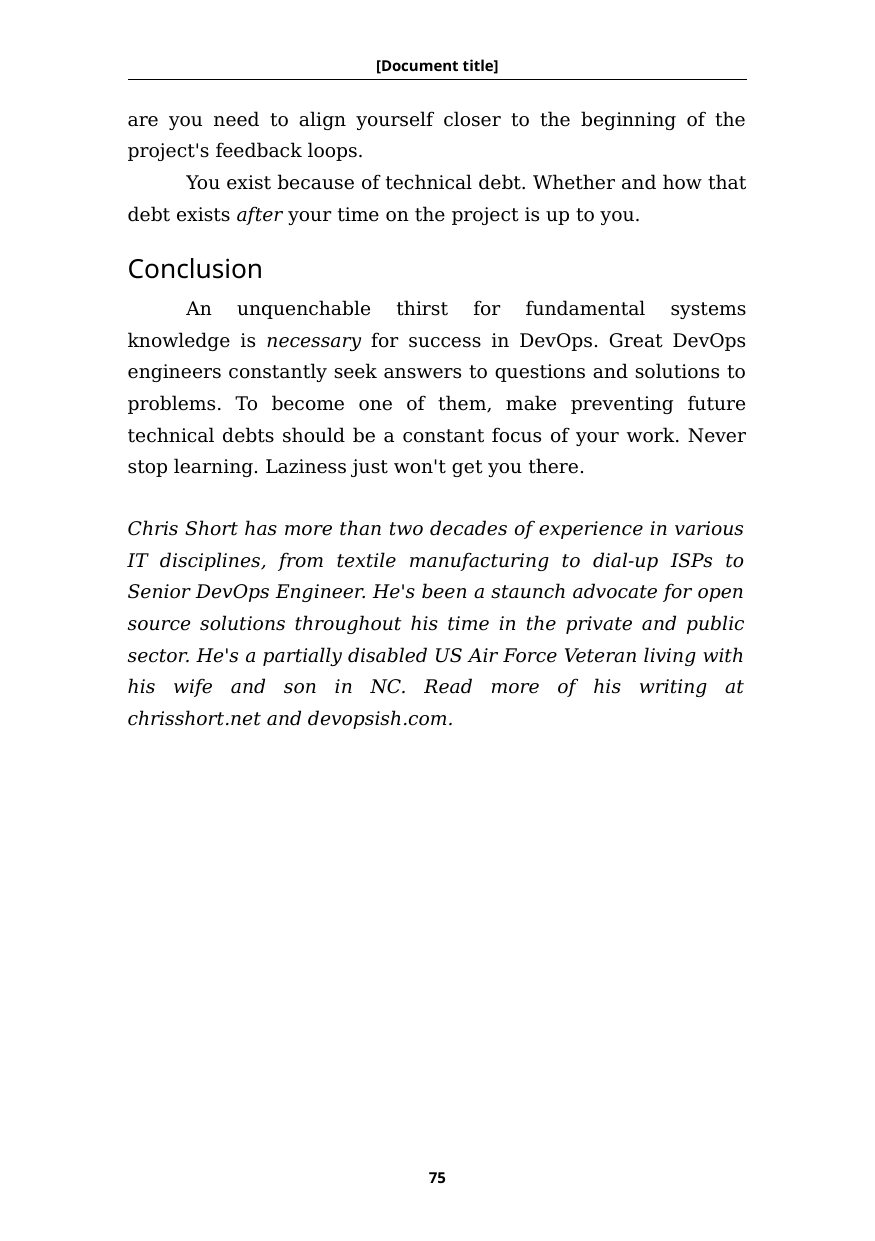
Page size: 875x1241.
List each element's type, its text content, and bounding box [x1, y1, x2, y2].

text An unquenchable thirst for fundamental systems knowledge is necessary for success in DevOps. Great DevOps engineers constantly seek answers to questions and solutions to problems. To become one of them, make preventing future technical debts should be a constant focus of your work. Never stop learning. Laziness just won't get you there. [127, 298, 747, 478]
text Chris Short has more than two decades of experience in various IT disciplines, from textile manufacturing to dial-up ISPs to Senior DevOps Engineer. He's been a staunch advocate for open source solutions throughout his time in the private and public sector. He's a partially disabled US Air Force Veteran living with his wife and son in NC. Read more of his writing at chrisshort.net and devopsish.com. [127, 518, 747, 730]
text are you need to align yourself closer to the beginning of the project's feedback loops. [127, 109, 747, 162]
subtitle Conclusion [127, 250, 747, 286]
text You exist because of technical debt. Whether and how that debt exists after your time on the project is up to you. [127, 172, 747, 226]
